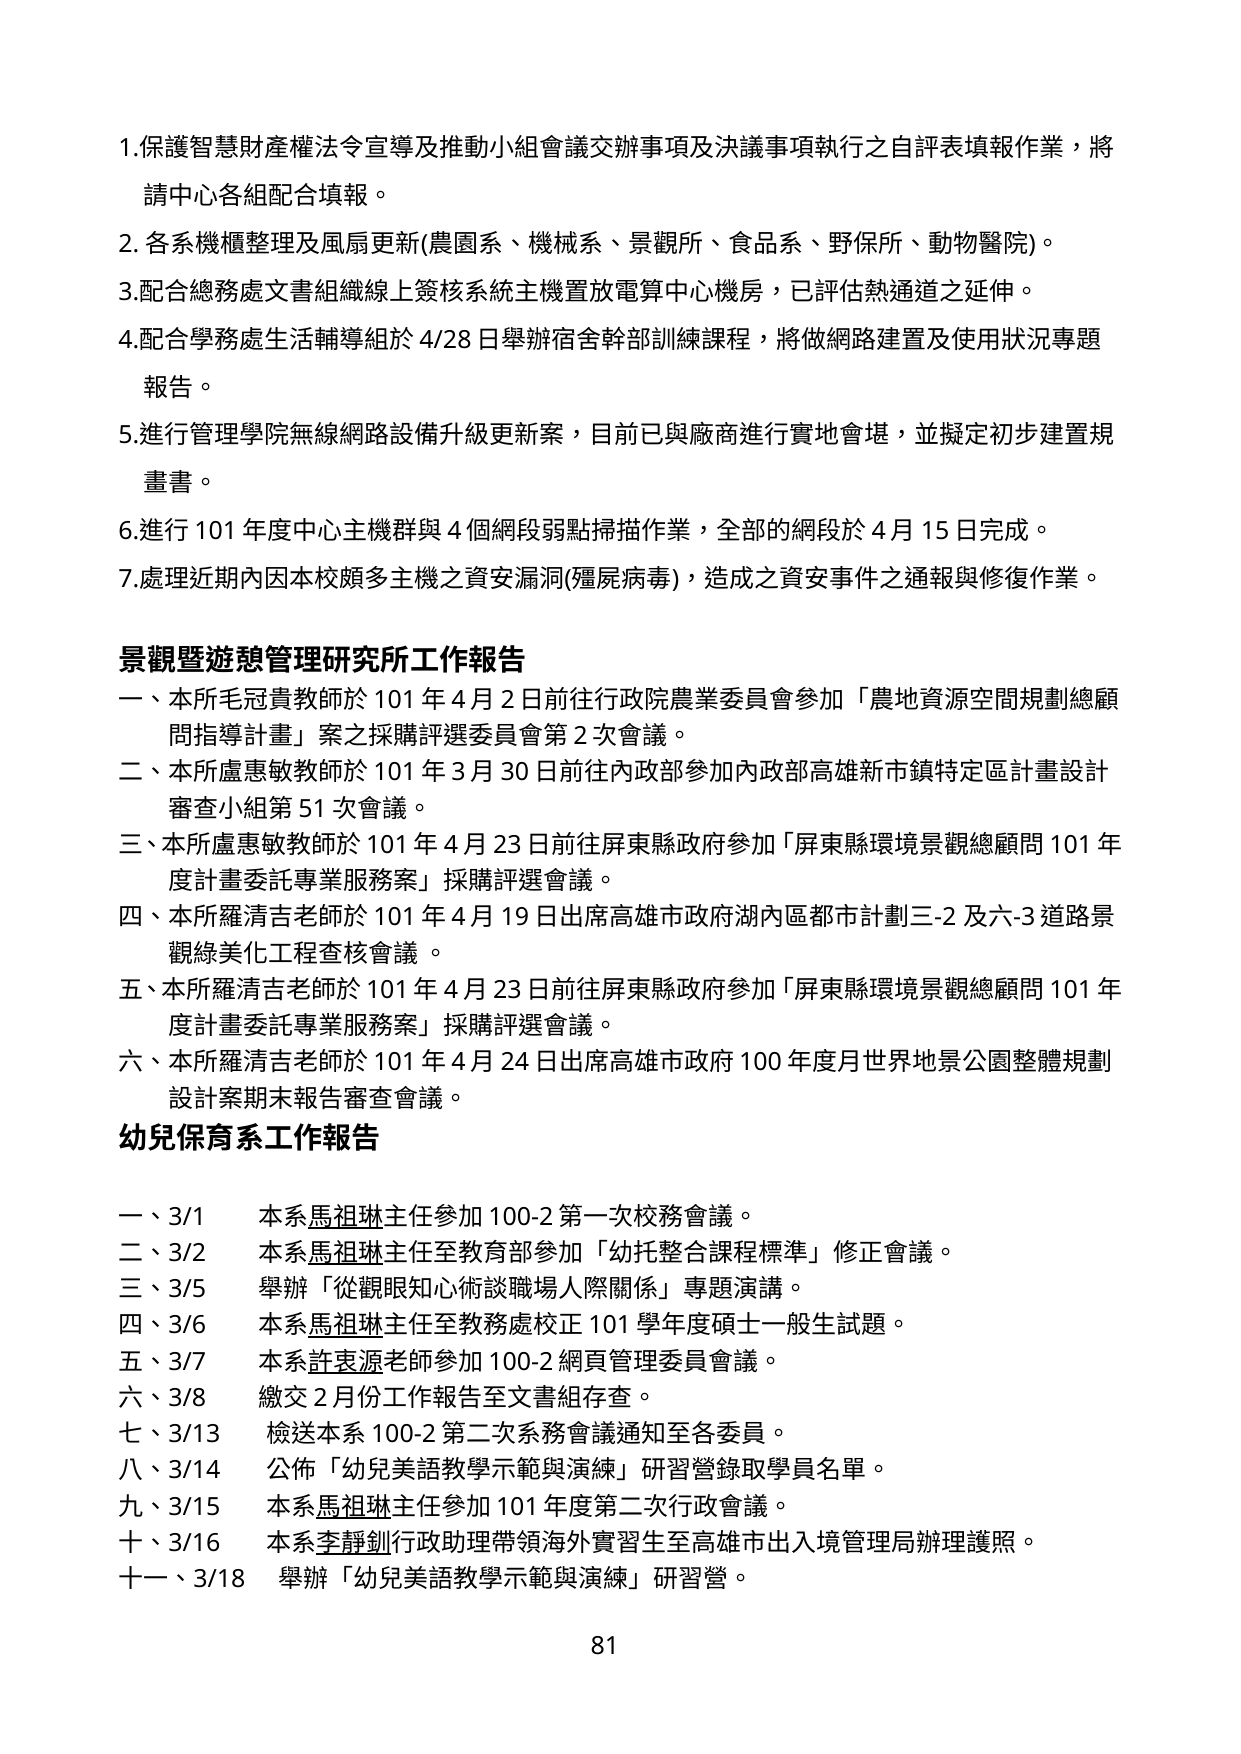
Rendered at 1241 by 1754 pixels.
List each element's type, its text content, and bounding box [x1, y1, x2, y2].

text 3.配合總務處文書組織線上簽核系統主機置放電算中心機房，已評估熱通道之延伸。 [118, 262, 1122, 310]
text 2. 各系機櫃整理及風扇更新(農園系、機械系、景觀所、食品系、野保所、動物醫院)。 [118, 214, 1122, 262]
text 三、3/5 舉辦「從觀眼知心術談職場人際關係」專題演講。 [118, 1269, 1122, 1305]
text 五、3/7 本系許衷源老師參加100-2網頁管理委員會議。 [118, 1341, 1122, 1377]
text 景觀暨遊憩管理研究所工作報告 [118, 637, 1122, 679]
text 6.進行101年度中心主機群與4個網段弱點掃描作業，全部的網段於4月15日完成。 [118, 501, 1122, 549]
text 4.配合學務處生活輔導組於4/28日舉辦宿舍幹部訓練課程，將做網路建置及使用狀況專題報告。 [118, 310, 1122, 406]
text 六、本所羅清吉老師於101年4月24日出席高雄市政府100年度月世界地景公園整體規劃設計案期末報告審查會議。 [118, 1042, 1122, 1114]
text 三、本所盧惠敏教師於101年4月23日前往屏東縣政府參加「屏東縣環境景觀總顧問101年度計畫委託專業服務案」採購評選會議。 [118, 824, 1122, 897]
text 四、本所羅清吉老師於101年4月19日出席高雄市政府湖內區都市計劃三-2 及六-3道路景觀綠美化工程查核會議 。 [118, 897, 1122, 969]
text 5.進行管理學院無線網路設備升級更新案，目前已與廠商進行實地會堪，並擬定初步建置規畫書。 [118, 406, 1122, 501]
text 十一、3/18 舉辦「幼兒美語教學示範與演練」研習營。 [118, 1559, 1122, 1595]
text 一、本所毛冠貴教師於101年4月2日前往行政院農業委員會參加「農地資源空間規劃總顧問指導計畫」案之採購評選委員會第2次會議。 [118, 679, 1122, 752]
text 1.保護智慧財產權法令宣導及推動小組會議交辦事項及決議事項執行之自評表填報作業，將請中心各組配合填報。 [118, 118, 1122, 214]
text 幼兒保育系工作報告 [118, 1114, 1122, 1157]
text 七、3/13 檢送本系100-2第二次系務會議通知至各委員。 [118, 1414, 1122, 1450]
text 九、3/15 本系馬祖琳主任參加101年度第二次行政會議。 [118, 1486, 1122, 1522]
text 7.處理近期內因本校頗多主機之資安漏洞(殭屍病毒)，造成之資安事件之通報與修復作業。 [118, 549, 1122, 597]
text 二、3/2 本系馬祖琳主任至教育部參加「幼托整合課程標準」修正會議。 [118, 1232, 1122, 1269]
text 十、3/16 本系李靜釧行政助理帶領海外實習生至高雄市出入境管理局辦理護照。 [118, 1522, 1122, 1559]
text 八、3/14 公佈「幼兒美語教學示範與演練」研習營錄取學員名單。 [118, 1450, 1122, 1486]
text 六、3/8 繳交2月份工作報告至文書組存查。 [118, 1377, 1122, 1414]
text 五、本所羅清吉老師於101年4月23日前往屏東縣政府參加「屏東縣環境景觀總顧問101年度計畫委託專業服務案」採購評選會議。 [118, 969, 1122, 1042]
text 二、本所盧惠敏教師於101年3月30日前往內政部參加內政部高雄新市鎮特定區計畫設計審查小組第51次會議。 [118, 752, 1122, 824]
text 一、3/1 本系馬祖琳主任參加100-2第一次校務會議。 [118, 1196, 1122, 1232]
text 四、3/6 本系馬祖琳主任至教務處校正101學年度碩士一般生試題。 [118, 1305, 1122, 1341]
